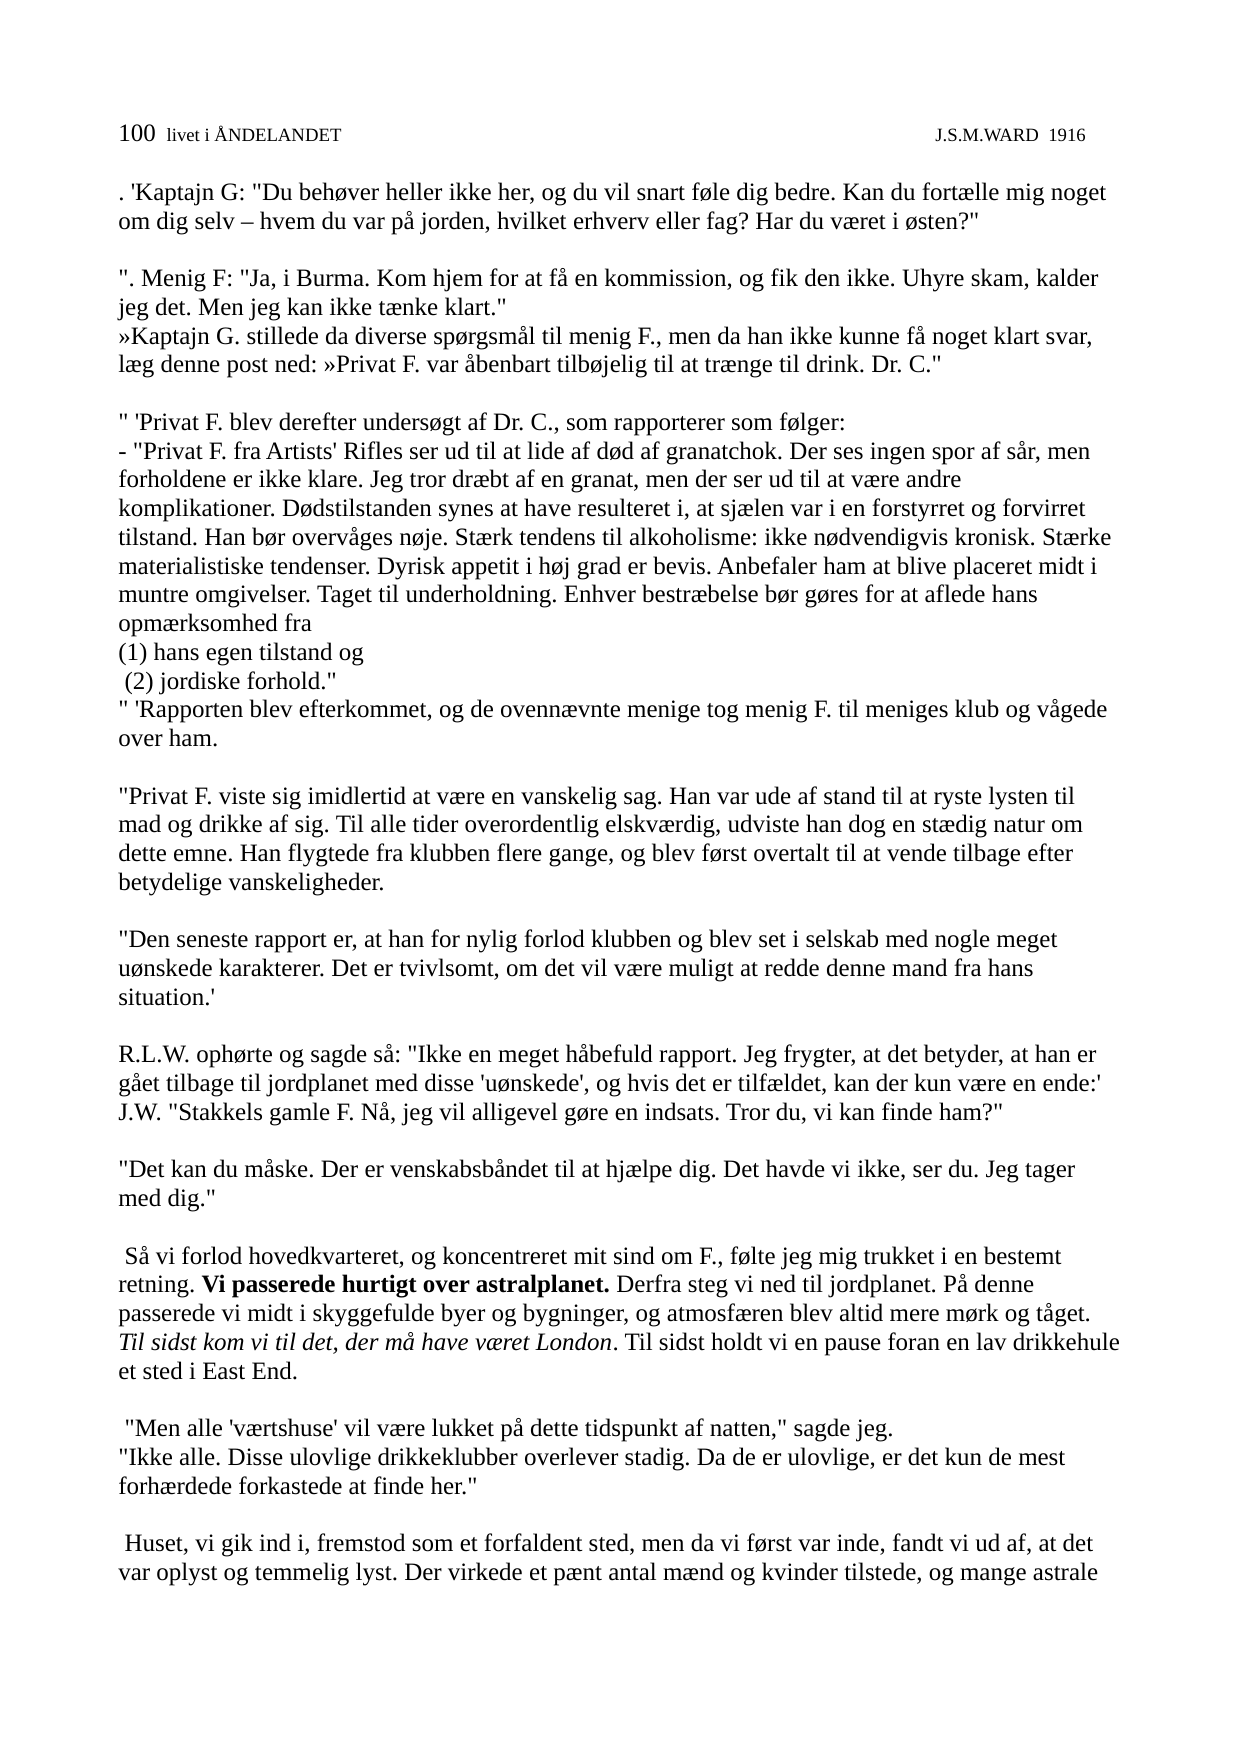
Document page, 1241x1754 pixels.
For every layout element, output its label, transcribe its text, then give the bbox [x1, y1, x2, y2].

text " 'Rapporten blev efterkommet, og de ovennævnte menige tog menig F. til meniges klub og vågede over ham. [118, 694, 1122, 752]
text "Privat F. viste sig imidlertid at være en vanskelig sag. Han var ude af stand til at ryste lysten til mad og drikke af sig. Til alle tider overordentlig elskværdig, udviste han dog en stædig natur om dette emne. Han flygtede fra klubben flere gange, og blev først overtalt til at vende tilbage efter betydelige vanskeligheder. [118, 781, 1122, 896]
text (2) jordiske forhold." [118, 666, 1122, 694]
text (1) hans egen tilstand og [118, 637, 1122, 666]
text . 'Kaptajn G: "Du behøver heller ikke her, og du vil snart føle dig bedre. Kan du fortælle mig noget om dig selv – hvem du var på jorden, hvilket erhverv eller fag? Har du været i østen?" [118, 177, 1122, 234]
text ". Menig F: "Ja, i Burma. Kom hjem for at få en kommission, og fik den ikke. Uhyre skam, kalder jeg det. Men jeg kan ikke tænke klart." [118, 263, 1122, 321]
text "Det kan du måske. Der er venskabsbåndet til at hjælpe dig. Det havde vi ikke, ser du. Jeg tager med dig." [118, 1154, 1122, 1212]
text Så vi forlod hovedkvarteret, og koncentreret mit sind om F., følte jeg mig trukket i en bestemt retning. Vi passerede hurtigt over astralplanet. Derfra steg vi ned til jordplanet. På denne passerede vi midt i skyggefulde byer og bygninger, og atmosfæren blev altid mere mørk og tåget. Til sidst kom vi til det, der må have været London. Til sidst holdt vi en pause foran en lav drikkehule et sted i East End. [118, 1241, 1122, 1384]
text " 'Privat F. blev derefter undersøgt af Dr. C., som rapporterer som følger: [118, 407, 1122, 436]
text R.L.W. ophørte og sagde så: "Ikke en meget håbefuld rapport. Jeg frygter, at det betyder, at han er gået tilbage til jordplanet med disse 'uønskede', og hvis det er tilfældet, kan der kun være en ende:' [118, 1039, 1122, 1097]
text Huset, vi gik ind i, fremstod som et forfaldent sted, men da vi først var inde, fandt vi ud af, at det var oplyst og temmelig lyst. Der virkede et pænt antal mænd og kvinder tilstede, og mange astrale [118, 1528, 1122, 1586]
text situation.' [118, 982, 1122, 1011]
text "Den seneste rapport er, at han for nylig forlod klubben og blev set i selskab med nogle meget uønskede karakterer. Det er tvivlsomt, om det vil være muligt at redde denne mand fra hans [118, 924, 1122, 982]
text »Kaptajn G. stillede da diverse spørgsmål til menig F., men da han ikke kunne få noget klart svar, læg denne post ned: »Privat F. var åbenbart tilbøjelig til at trænge til drink. Dr. C." [118, 321, 1122, 378]
text "Ikke alle. Disse ulovlige drikkeklubber overlever stadig. Da de er ulovlige, er det kun de mest forhærdede forkastede at finde her." [118, 1442, 1122, 1499]
text - "Privat F. fra Artists' Rifles ser ud til at lide af død af granatchok. Der ses ingen spor af sår, men forholdene er ikke klare. Jeg tror dræbt af en granat, men der ser ud til at være andre komplikationer. Dødstilstanden synes at have resulteret i, at sjælen var i en forstyrret og forvirret tilstand. Han bør overvåges nøje. Stærk tendens til alkoholisme: ikke nødvendigvis kronisk. Stærke materialistiske tendenser. Dyrisk appetit i høj grad er bevis. Anbefaler ham at blive placeret midt i muntre omgivelser. Taget til underholdning. Enhver bestræbelse bør gøres for at aflede hans opmærksomhed fra [118, 436, 1122, 637]
text J.W. "Stakkels gamle F. Nå, jeg vil alligevel gøre en indsats. Tror du, vi kan finde ham?" [118, 1097, 1122, 1126]
text "Men alle 'værtshuse' vil være lukket på dette tidspunkt af natten," sagde jeg. [118, 1413, 1122, 1442]
